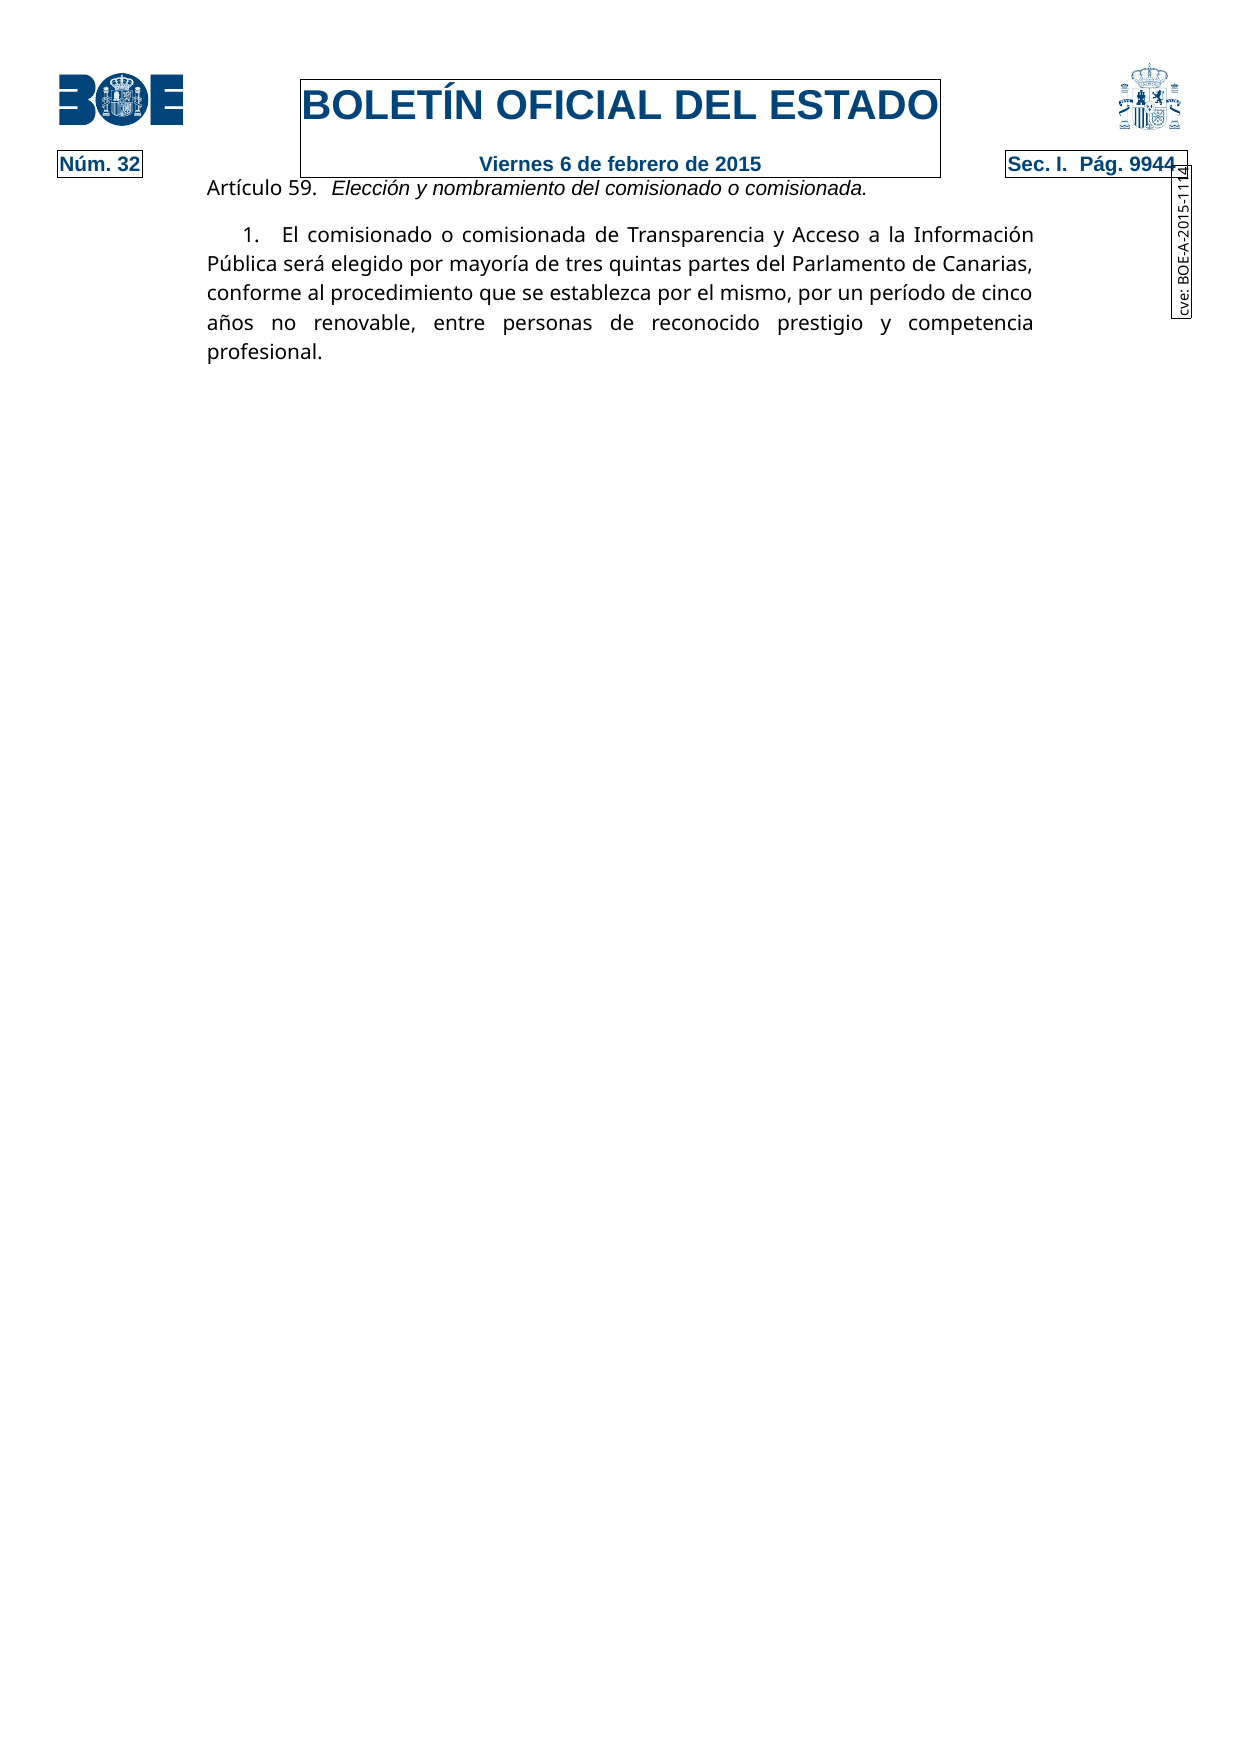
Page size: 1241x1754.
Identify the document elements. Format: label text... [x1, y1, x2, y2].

list El comisionado o comisionada de Transparencia y Acceso a la Información Pública será elegido por mayoría de tres quintas partes del Parlamento de Canarias, conforme al procedimiento que se establezca por el mismo, por un período de cinco años no renovable, entre personas de reconocido prestigio y competencia profesional. [207, 220, 1034, 366]
picture [1118, 63, 1181, 130]
text cve: BOE-A-2015-1114 [1173, 167, 1191, 316]
picture [59, 73, 183, 126]
text Artículo 59. Elección y nombramiento del comisionado o comisionada. [207, 173, 1171, 201]
